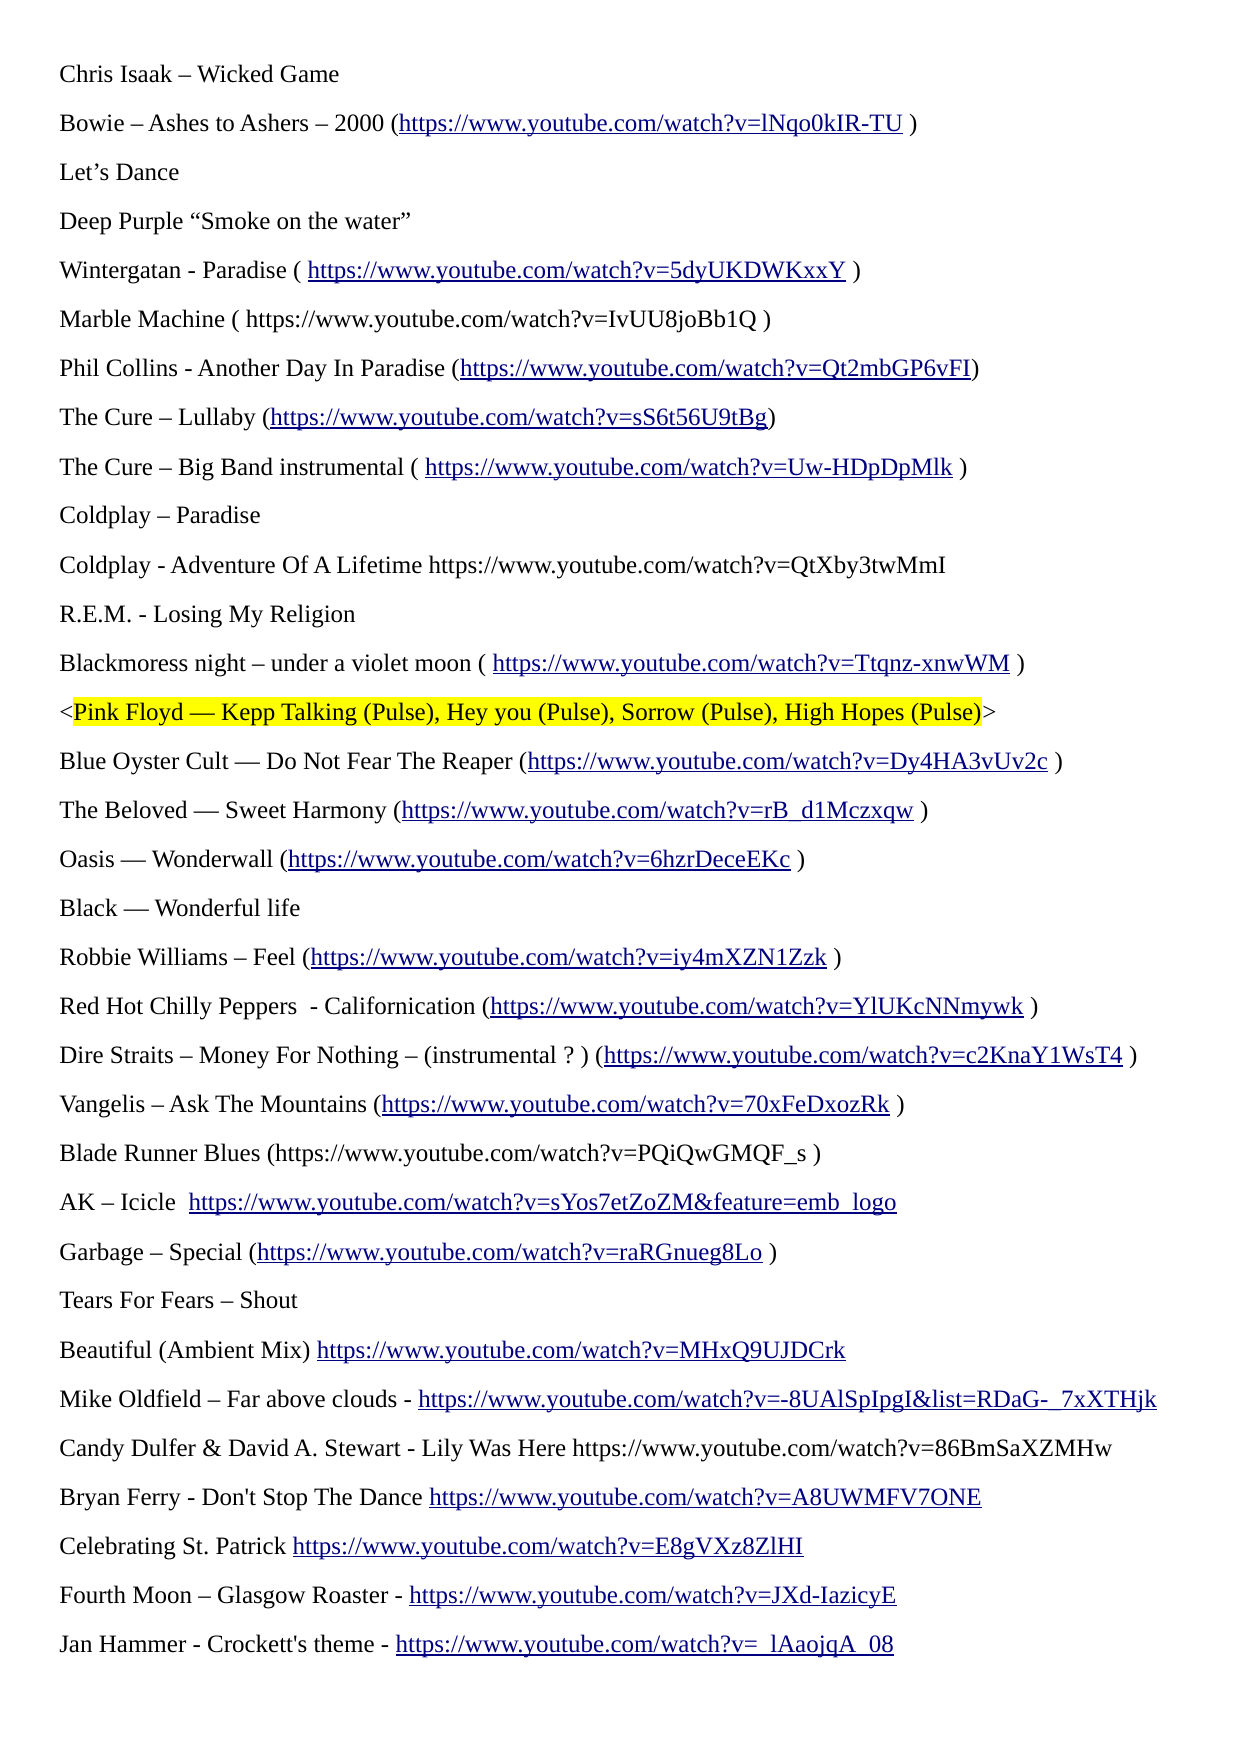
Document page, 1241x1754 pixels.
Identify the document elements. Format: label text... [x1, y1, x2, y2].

text Garbage – Special (https://www.youtube.com/watch?v=raRGnueg8Lo ) [59, 1237, 1181, 1265]
text Blade Runner Blues (https://www.youtube.com/watch?v=PQiQwGMQF_s ) [59, 1138, 1181, 1167]
text Blue Oyster Cult — Do Not Fear The Reaper (https://www.youtube.com/watch?v=Dy4HA3vUv2c ) [59, 746, 1181, 775]
text Deep Purple “Smoke on the water” [59, 206, 1181, 235]
text Bryan Ferry - Don't Stop The Dance https://www.youtube.com/watch?v=A8UWMFV7ONE [59, 1482, 1181, 1511]
text Coldplay – Paradise [59, 501, 1181, 529]
text Red Hot Chilly Peppers - Californication (https://www.youtube.com/watch?v=YlUKcNNmywk ) [59, 991, 1181, 1020]
text Phil Collins - Another Day In Paradise (https://www.youtube.com/watch?v=Qt2mbGP6vFI) [59, 353, 1181, 382]
text Chris Isaak – Wicked Game [59, 59, 1181, 88]
text Coldplay - Adventure Of A Lifetime https://www.youtube.com/watch?v=QtXby3twMmI [59, 550, 1181, 578]
text Blackmoress night – under a violet moon ( https://www.youtube.com/watch?v=Ttqnz-xnwWM ) [59, 648, 1181, 677]
text The Cure – Lullaby (https://www.youtube.com/watch?v=sS6t56U9tBg) [59, 402, 1181, 431]
text <Pink Floyd — Kepp Talking (Pulse), Hey you (Pulse), Sorrow (Pulse), High Hopes (Pulse)> [59, 697, 1181, 726]
text R.E.M. - Losing My Religion [59, 599, 1181, 627]
text Candy Dulfer & David A. Stewart - Lily Was Here https://www.youtube.com/watch?v=86BmSaXZMHw [59, 1433, 1181, 1462]
text Dire Straits – Money For Nothing – (instrumental ? ) (https://www.youtube.com/watch?v=c2KnaY1WsT4 ) [59, 1040, 1181, 1069]
text Black — Wonderful life [59, 893, 1181, 922]
text The Beloved — Sweet Harmony (https://www.youtube.com/watch?v=rB_d1Mczxqw ) [59, 795, 1181, 824]
text Celebrating St. Patrick https://www.youtube.com/watch?v=E8gVXz8ZlHI [59, 1531, 1181, 1560]
text Beautiful (Ambient Mix) https://www.youtube.com/watch?v=MHxQ9UJDCrk [59, 1335, 1181, 1363]
text Jan Hammer - Crockett's theme - https://www.youtube.com/watch?v=_lAaojqA_08 [59, 1629, 1181, 1658]
text Let’s Dance [59, 157, 1181, 186]
text Fourth Moon – Glasgow Roaster - https://www.youtube.com/watch?v=JXd-IazicyE [59, 1580, 1181, 1609]
text Bowie – Ashes to Ashers – 2000 (https://www.youtube.com/watch?v=lNqo0kIR-TU ) [59, 108, 1181, 137]
text Mike Oldfield – Far above clouds - https://www.youtube.com/watch?v=-8UAlSpIpgI&list=RDaG-_7xXTHjk [59, 1384, 1181, 1412]
text Wintergatan - Paradise ( https://www.youtube.com/watch?v=5dyUKDWKxxY ) [59, 255, 1181, 284]
text Vangelis – Ask The Mountains (https://www.youtube.com/watch?v=70xFeDxozRk ) [59, 1089, 1181, 1118]
text Marble Machine ( https://www.youtube.com/watch?v=IvUU8joBb1Q ) [59, 304, 1181, 333]
text Robbie Williams – Feel (https://www.youtube.com/watch?v=iy4mXZN1Zzk ) [59, 942, 1181, 971]
text AK – Icicle https://www.youtube.com/watch?v=sYos7etZoZM&feature=emb_logo [59, 1187, 1181, 1216]
text Oasis — Wonderwall (https://www.youtube.com/watch?v=6hzrDeceEKc ) [59, 844, 1181, 873]
text Tears For Fears – Shout [59, 1286, 1181, 1314]
text The Cure – Big Band instrumental ( https://www.youtube.com/watch?v=Uw-HDpDpMlk ) [59, 452, 1181, 480]
